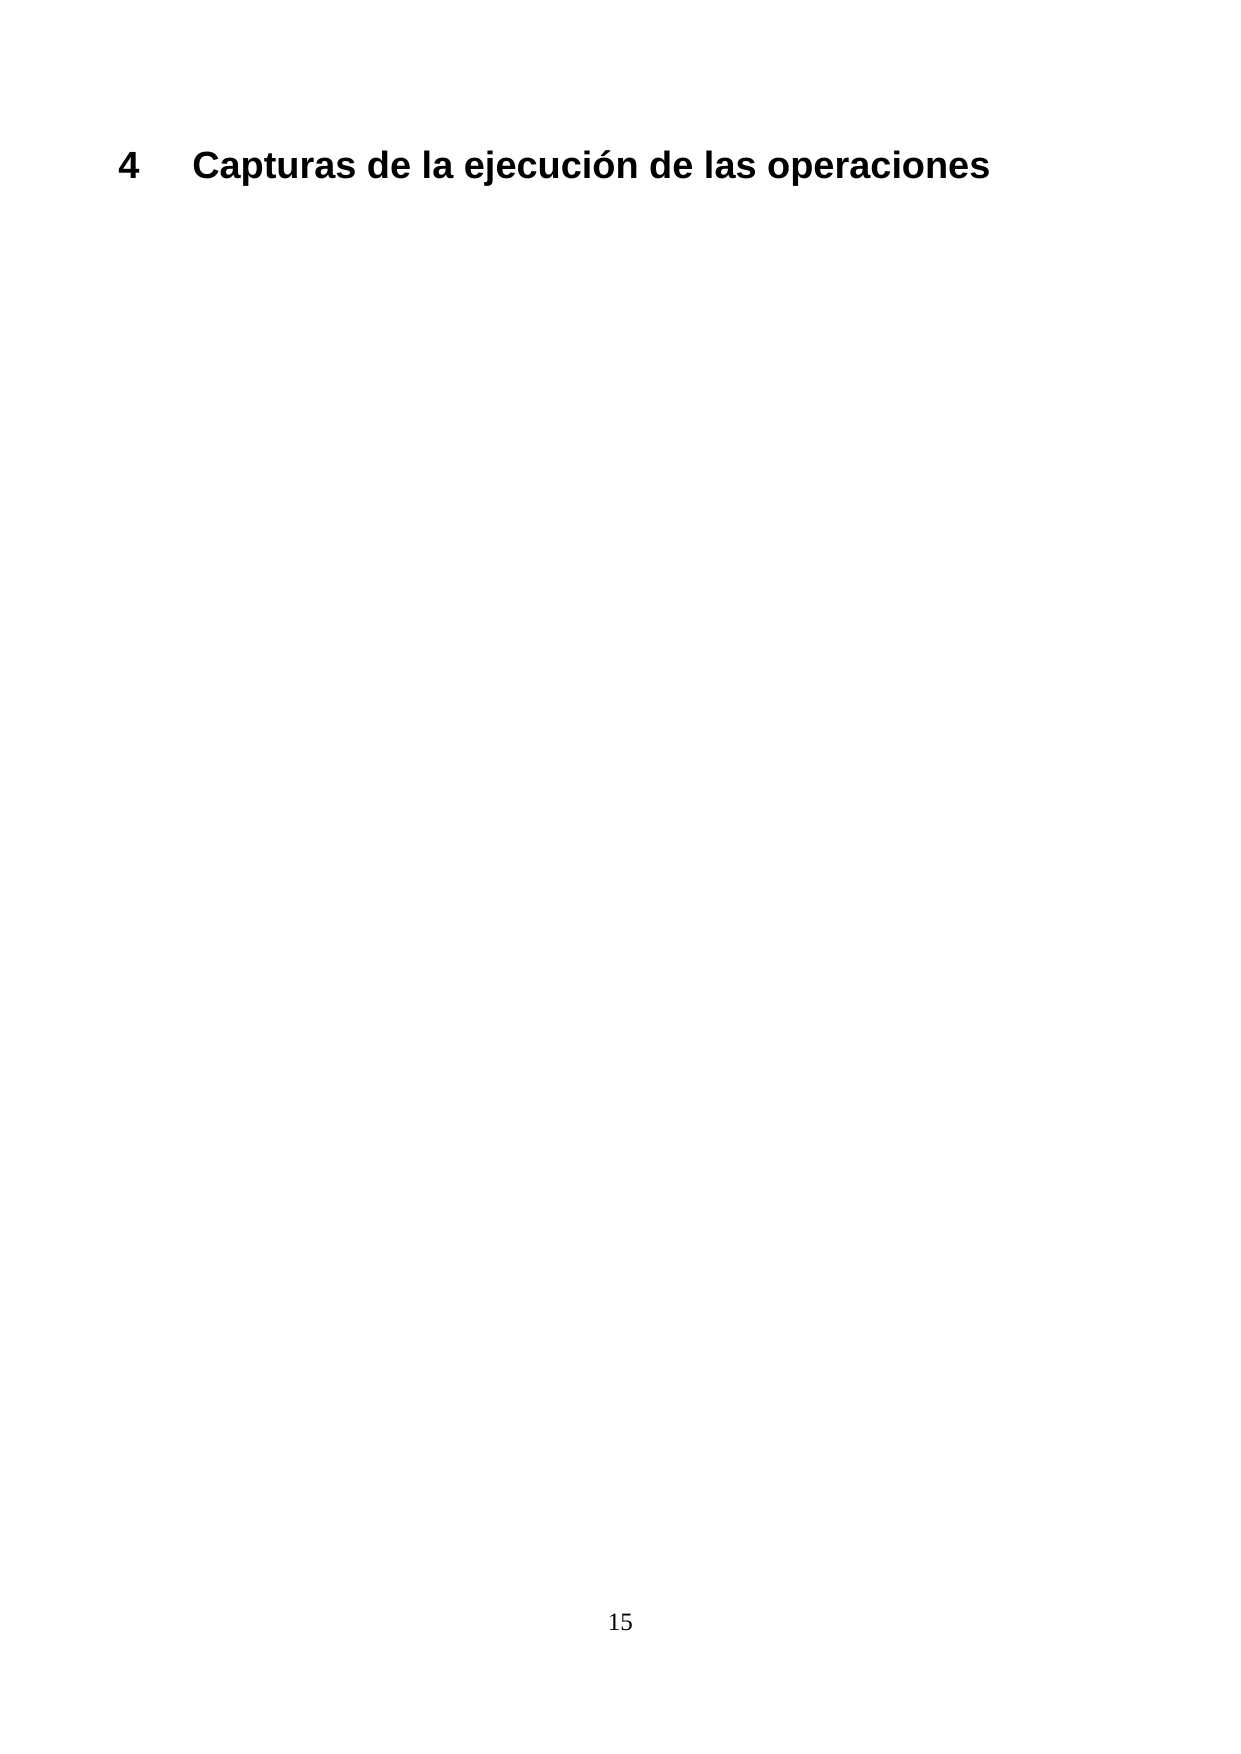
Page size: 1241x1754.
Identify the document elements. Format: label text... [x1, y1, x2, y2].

subtitle Capturas de la ejecución de las operaciones [118, 143, 1122, 187]
